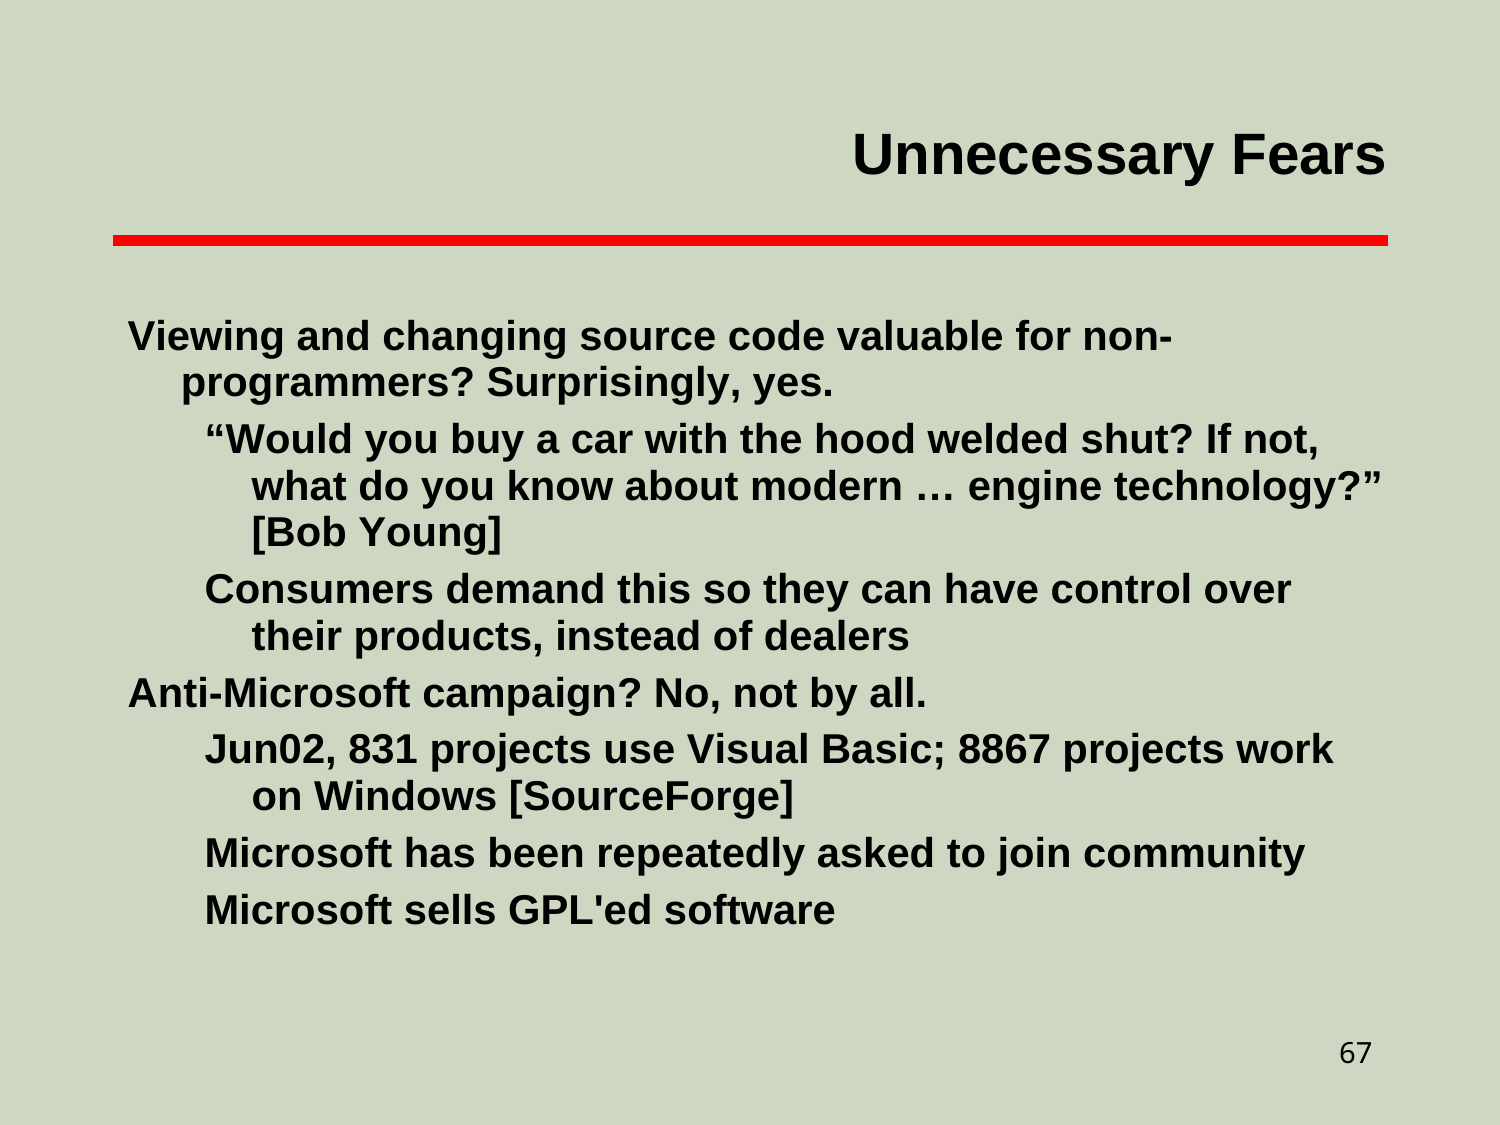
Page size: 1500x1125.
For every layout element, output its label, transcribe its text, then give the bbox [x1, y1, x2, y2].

title Unnecessary Fears [337, 85, 1388, 224]
list Viewing and changing source code valuable for non-programmers? Surprisingly, yes. “Would you buy a car with the hood welded shut? If not, what do you know about modern … engine technology?” [Bob Young] Consumers demand this so they can have control over their products, instead of dealers Anti-Microsoft campaign? No, not by all. Jun02, 831 projects use Visual Basic; 8867 projects work on Windows [SourceForge] Microsoft has been repeatedly asked to join community Microsoft sells GPL'ed software [110, 312, 1391, 1105]
